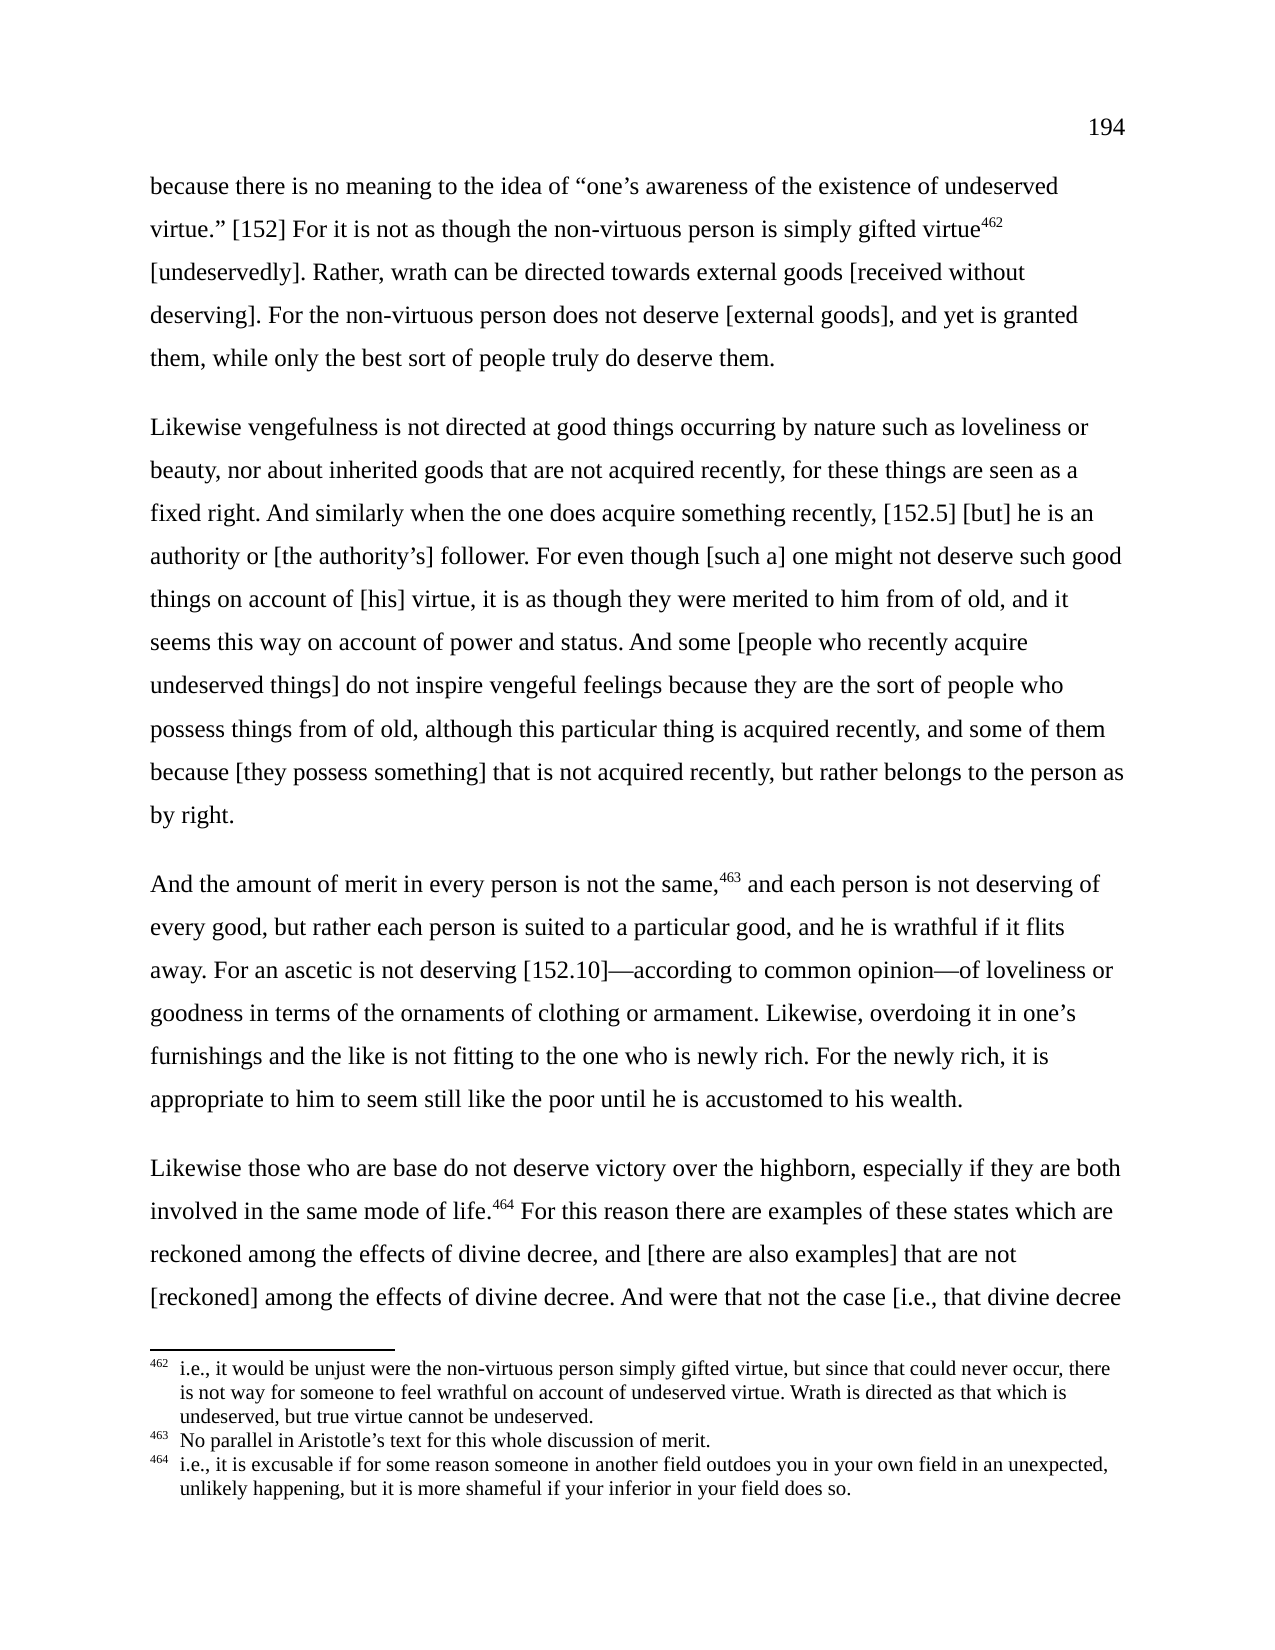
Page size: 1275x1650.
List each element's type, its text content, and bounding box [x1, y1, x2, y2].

text Likewise vengefulness is not directed at good things occurring by nature such as loveliness or beauty, nor about inherited goods that are not acquired recently, for these things are seen as a fixed right. And similarly when the one does acquire something recently, [152.5] [but] he is an authority or [the authority’s] follower. For even though [such a] one might not deserve such good things on account of [his] virtue, it is as though they were merited to him from of old, and it seems this way on account of power and status. And some [people who recently acquire undeserved things] do not inspire vengeful feelings because they are the sort of people who possess things from of old, although this particular thing is acquired recently, and some of them because [they possess something] that is not acquired recently, but rather belongs to the person as by right. [150, 412, 1125, 829]
text Likewise those who are base do not deserve victory over the highborn, especially if they are both involved in the same mode of life. For this reason there are examples of these states which are reckoned among the effects of divine decree, and [there are also examples] that are not [reckoned] among the effects of divine decree. And were that not the case [i.e., that divine decree [150, 1153, 1125, 1311]
text i.e., it is excusable if for some reason someone in another field outdoes you in your own field in an unexpected, unlikely happening, but it is more shameful if your inferior in your field does so. [150, 1452, 1125, 1500]
text because there is no meaning to the idea of “one’s awareness of the existence of undeserved virtue.” [152] For it is not as though the non-virtuous person is simply gifted virtue [undeservedly]. Rather, wrath can be directed towards external goods [received without deserving]. For the non-virtuous person does not deserve [external goods], and yet is granted them, while only the best sort of people truly do deserve them. [150, 171, 1125, 372]
text i.e., it would be unjust were the non-virtuous person simply gifted virtue, but since that could never occur, there is not way for someone to feel wrathful on account of undeserved virtue. Wrath is directed as that which is undeserved, but true virtue cannot be undeserved. [150, 1356, 1125, 1428]
text No parallel in Aristotle’s text for this whole discussion of merit. [150, 1428, 1125, 1452]
text And the amount of merit in every person is not the same, and each person is not deserving of every good, but rather each person is suited to a particular good, and he is wrathful if it flits away. For an ascetic is not deserving [152.10]—according to common opinion—of loveliness or goodness in terms of the ornaments of clothing or armament. Likewise, overdoing it in one’s furnishings and the like is not fitting to the one who is newly rich. For the newly rich, it is appropriate to him to seem still like the poor until he is accustomed to his wealth. [150, 869, 1125, 1113]
